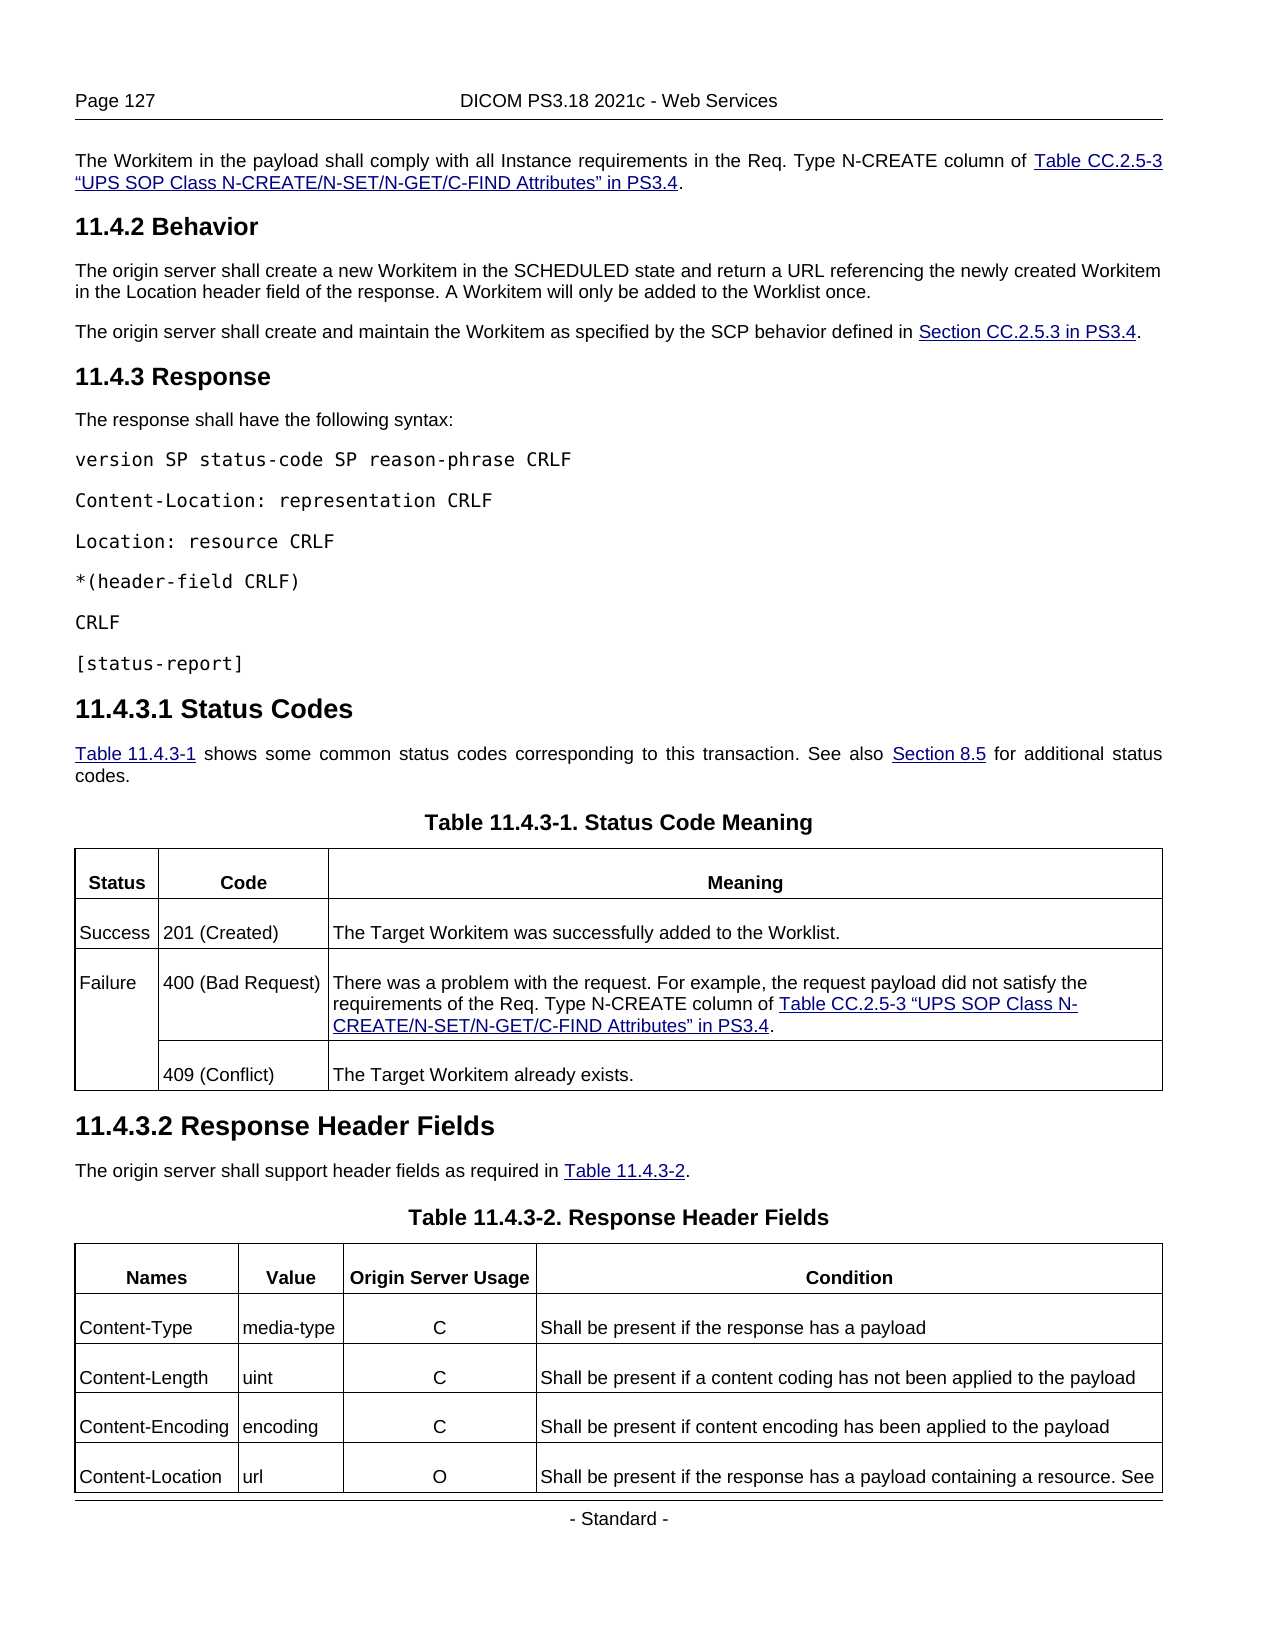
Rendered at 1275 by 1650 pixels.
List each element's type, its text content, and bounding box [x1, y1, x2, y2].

table_cell url [239, 1443, 343, 1492]
table_header Status [76, 849, 158, 898]
text 11.4.3 Response [75, 362, 1162, 390]
text Table 11.4.3-2. Response Header Fields [75, 1204, 1162, 1230]
table_header Code [159, 849, 328, 898]
table_cell Success [76, 899, 158, 947]
table_header Meaning [329, 849, 1162, 898]
text Table 11.4.3-1 shows some common status codes corresponding to this transaction. See also Section 8.5 for additional status codes. [75, 743, 1162, 786]
table_cell 201 (Created) [159, 899, 328, 947]
text 11.4.3.2 Response Header Fields [75, 1110, 1162, 1141]
table_cell There was a problem with the request. For example, the request payload did not satisfy the requirements of the Req. Type N-CREATE column of Table CC.2.5-3 “UPS SOP Class N-CREATE/N-SET/N-GET/C-FIND Attributes” in PS3.4. [329, 949, 1162, 1040]
table_header Value [239, 1244, 343, 1293]
text The origin server shall create and maintain the Workitem as specified by the SCP behavior defined in Section CC.2.5.3 in PS3.4. [75, 321, 1162, 343]
table_header Condition [537, 1244, 1162, 1293]
table_cell Shall be present if a content coding has not been applied to the payload [537, 1344, 1162, 1392]
text 11.4.2 Behavior [75, 212, 1162, 241]
table_cell C [344, 1294, 536, 1343]
text version SP status-code SP reason-phrase CRLF [75, 449, 1162, 471]
table_cell The Target Workitem already exists. [329, 1041, 1162, 1090]
table_cell Shall be present if the response has a payload containing a resource. See [537, 1443, 1162, 1492]
text *(header-field CRLF) [75, 571, 1162, 593]
table_header Origin Server Usage [344, 1244, 536, 1293]
table_cell C [344, 1393, 536, 1442]
table_cell Content-Encoding [76, 1393, 238, 1442]
table_cell Shall be present if content encoding has been applied to the payload [537, 1393, 1162, 1442]
table_cell encoding [239, 1393, 343, 1442]
table_cell Content-Location [76, 1443, 238, 1492]
table_cell O [344, 1443, 536, 1492]
text Table 11.4.3-1. Status Code Meaning [75, 809, 1162, 834]
text The origin server shall create a new Workitem in the SCHEDULED state and return a URL referencing the newly created Workitem in the Location header field of the response. A Workitem will only be added to the Worklist once. [75, 259, 1162, 302]
text [status-report] [75, 652, 1162, 674]
text Location: resource CRLF [75, 531, 1162, 552]
table_cell C [344, 1344, 536, 1392]
table_cell 400 (Bad Request) [159, 949, 328, 1040]
table_cell Failure [76, 949, 158, 1090]
table_cell Content-Length [76, 1344, 238, 1392]
text The response shall have the following syntax: [75, 409, 1162, 431]
table_cell media-type [239, 1294, 343, 1343]
text Content-Location: representation CRLF [75, 490, 1162, 512]
table_cell 409 (Conflict) [159, 1041, 328, 1090]
table_cell uint [239, 1344, 343, 1392]
text 11.4.3.1 Status Codes [75, 693, 1162, 724]
table_cell The Target Workitem was successfully added to the Worklist. [329, 899, 1162, 947]
text CRLF [75, 612, 1162, 634]
text The Workitem in the payload shall comply with all Instance requirements in the Req. Type N-CREATE column of Table CC.2.5-3 “UPS SOP Class N-CREATE/N-SET/N-GET/C-FIND Attributes” in PS3.4. [75, 150, 1162, 193]
text The origin server shall support header fields as required in Table 11.4.3-2. [75, 1160, 1162, 1181]
table_cell Shall be present if the response has a payload [537, 1294, 1162, 1343]
table_cell Content-Type [76, 1294, 238, 1343]
table_header Names [76, 1244, 238, 1293]
